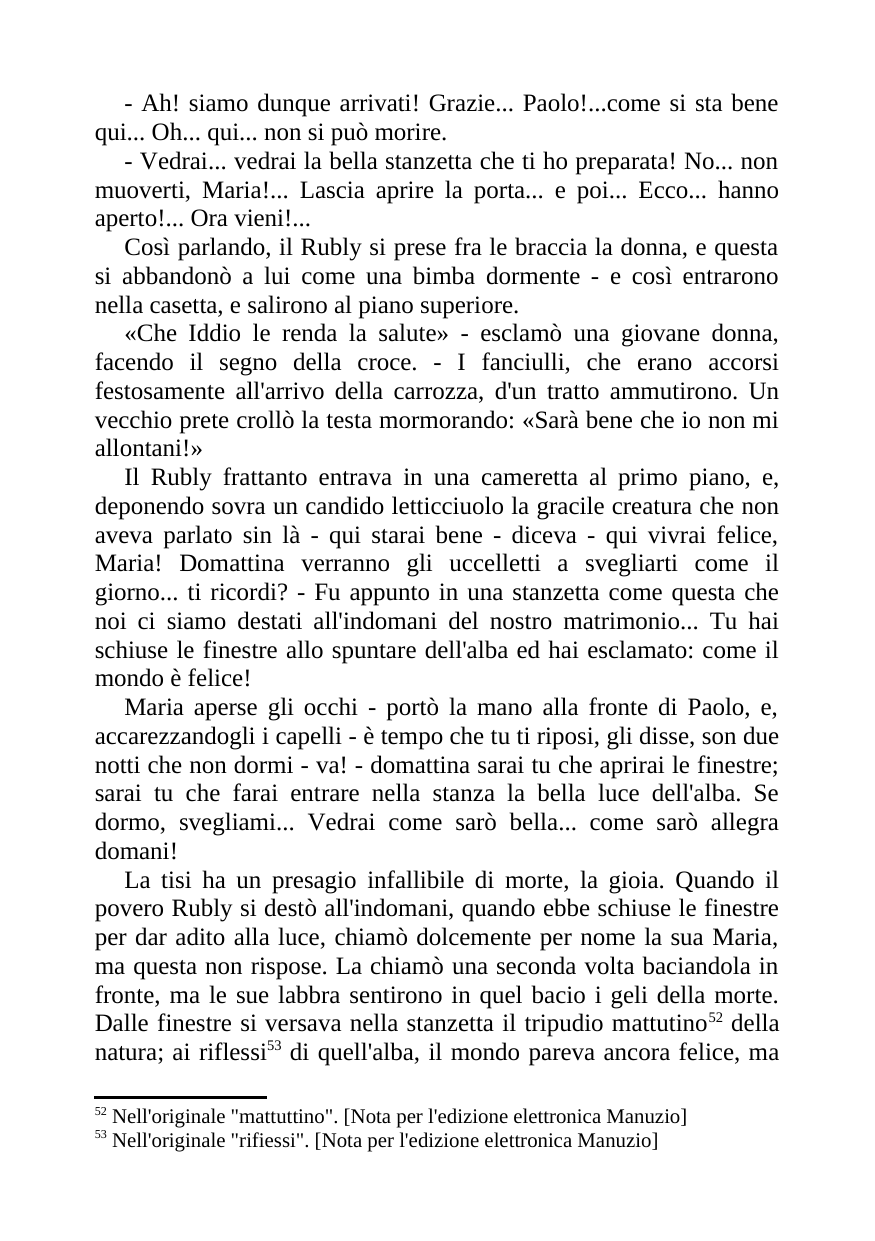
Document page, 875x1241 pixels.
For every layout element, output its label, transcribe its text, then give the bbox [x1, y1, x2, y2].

text Maria aperse gli occhi - portò la mano alla fronte di Paolo, e, accarezzandogli i capelli - è tempo che tu ti riposi, gli disse, son due notti che non dormi - va! - domattina sarai tu che aprirai le finestre; sarai tu che farai entrare nella stanza la bella luce dell'alba. Se dormo, svegliami... Vedrai come sarò bella... come sarò allegra domani! [94, 692, 779, 865]
text Così parlando, il Rubly si prese fra le braccia la donna, e questa si abbandonò a lui come una bimba dormente - e così entrarono nella casetta, e salirono al piano superiore. [94, 232, 779, 318]
text «Che Iddio le renda la salute» - esclamò una giovane donna, facendo il segno della croce. - I fanciulli, che erano accorsi festosamente all'arrivo della carrozza, d'un tratto ammutirono. Un vecchio prete crollò la testa mormorando: «Sarà bene che io non mi allontani!» [94, 318, 779, 462]
text - Ah! siamo dunque arrivati! Grazie... Paolo!...come si sta bene qui... Oh... qui... non si può morire. [94, 88, 779, 146]
text Il Rubly frattanto entrava in una cameretta al primo piano, e, deponendo sovra un candido letticciuolo la gracile creatura che non aveva parlato sin là - qui starai bene - diceva - qui vivrai felice, Maria! Domattina verranno gli uccelletti a svegliarti come il giorno... ti ricordi? - Fu appunto in una stanzetta come questa che noi ci siamo destati all'indomani del nostro matrimonio... Tu hai schiuse le finestre allo spuntare dell'alba ed hai esclamato: come il mondo è felice! [94, 462, 779, 692]
text Nell'originale "rifiessi". [Nota per l'edizione elettronica Manuzio] [94, 1128, 779, 1152]
text - Vedrai... vedrai la bella stanzetta che ti ho preparata! No... non muoverti, Maria!... Lascia aprire la porta... e poi... Ecco... hanno aperto!... Ora vieni!... [94, 146, 779, 232]
text Nell'originale "mattuttino". [Nota per l'edizione elettronica Manuzio] [94, 1103, 779, 1128]
text La tisi ha un presagio infallibile di morte, la gioia. Quando il povero Rubly si destò all'indomani, quando ebbe schiuse le finestre per dar adito alla luce, chiamò dolcemente per nome la sua Maria, ma questa non rispose. La chiamò una seconda volta baciandola in fronte, ma le sue labbra sentirono in quel bacio i geli della morte. Dalle finestre si versava nella stanzetta il tripudio mattutino della natura; ai riflessi di quell'alba, il mondo pareva ancora felice, ma [94, 865, 779, 1066]
